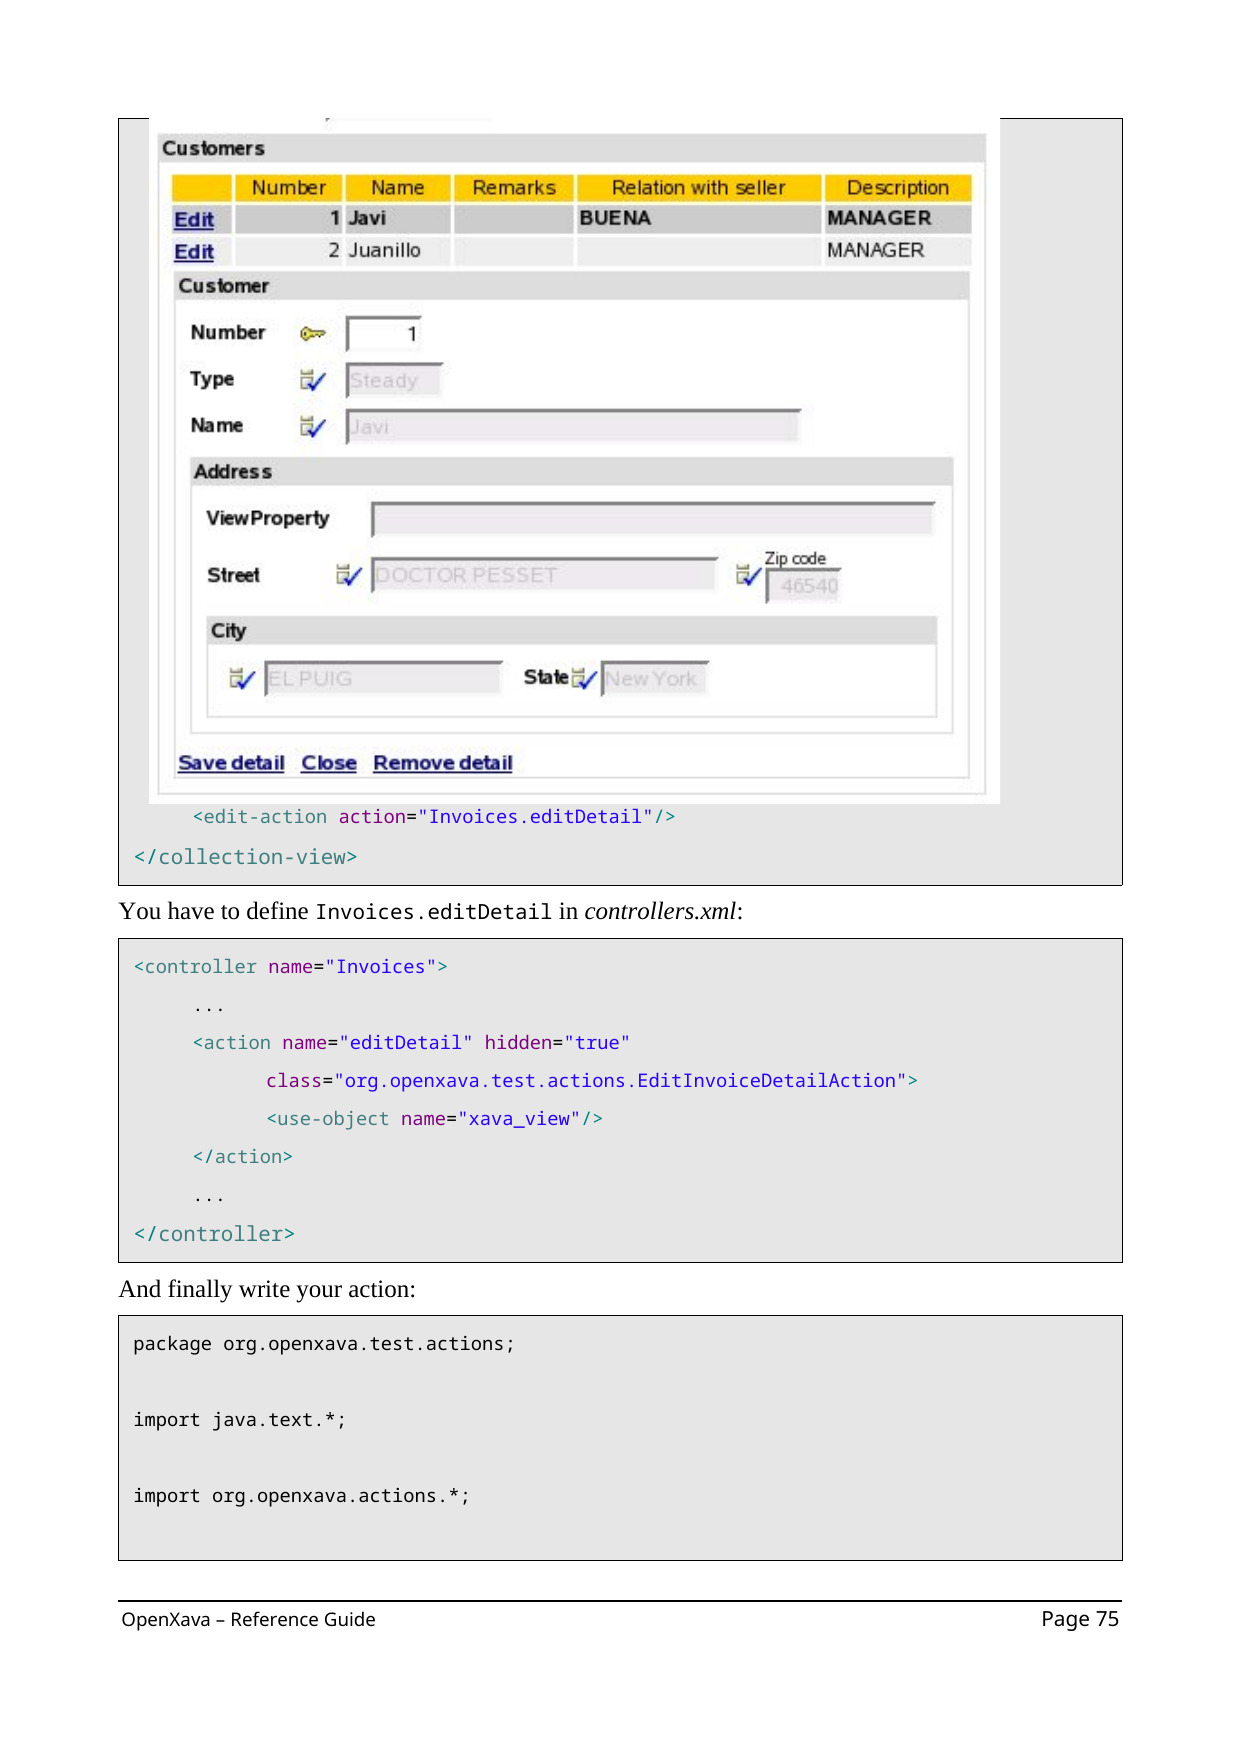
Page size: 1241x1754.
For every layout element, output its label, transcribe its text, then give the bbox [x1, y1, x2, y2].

text <edit-action action="Invoices.editDetail"/> [119, 804, 1122, 827]
text ... [119, 1166, 1122, 1204]
text import org.openxava.actions.*; [119, 1467, 1122, 1505]
text <action name="editDetail" hidden="true" [119, 1014, 1122, 1052]
text <controller name="Invoices"> [119, 939, 1122, 976]
text package org.openxava.test.actions; [119, 1316, 1122, 1353]
text You have to define Invoices.editDetail in controllers.xml: [118, 897, 1122, 926]
text </action> [119, 1128, 1122, 1166]
text </controller> [119, 1204, 1122, 1262]
text import java.text.*; [119, 1391, 1122, 1429]
text class="org.openxava.test.actions.EditInvoiceDetailAction"> [119, 1052, 1122, 1090]
text And finally write your action: [118, 1275, 1122, 1303]
text <use-object name="xava_view"/> [119, 1090, 1122, 1128]
text </collection-view> [119, 827, 1122, 885]
picture [149, 118, 1001, 804]
text ... [119, 976, 1122, 1014]
